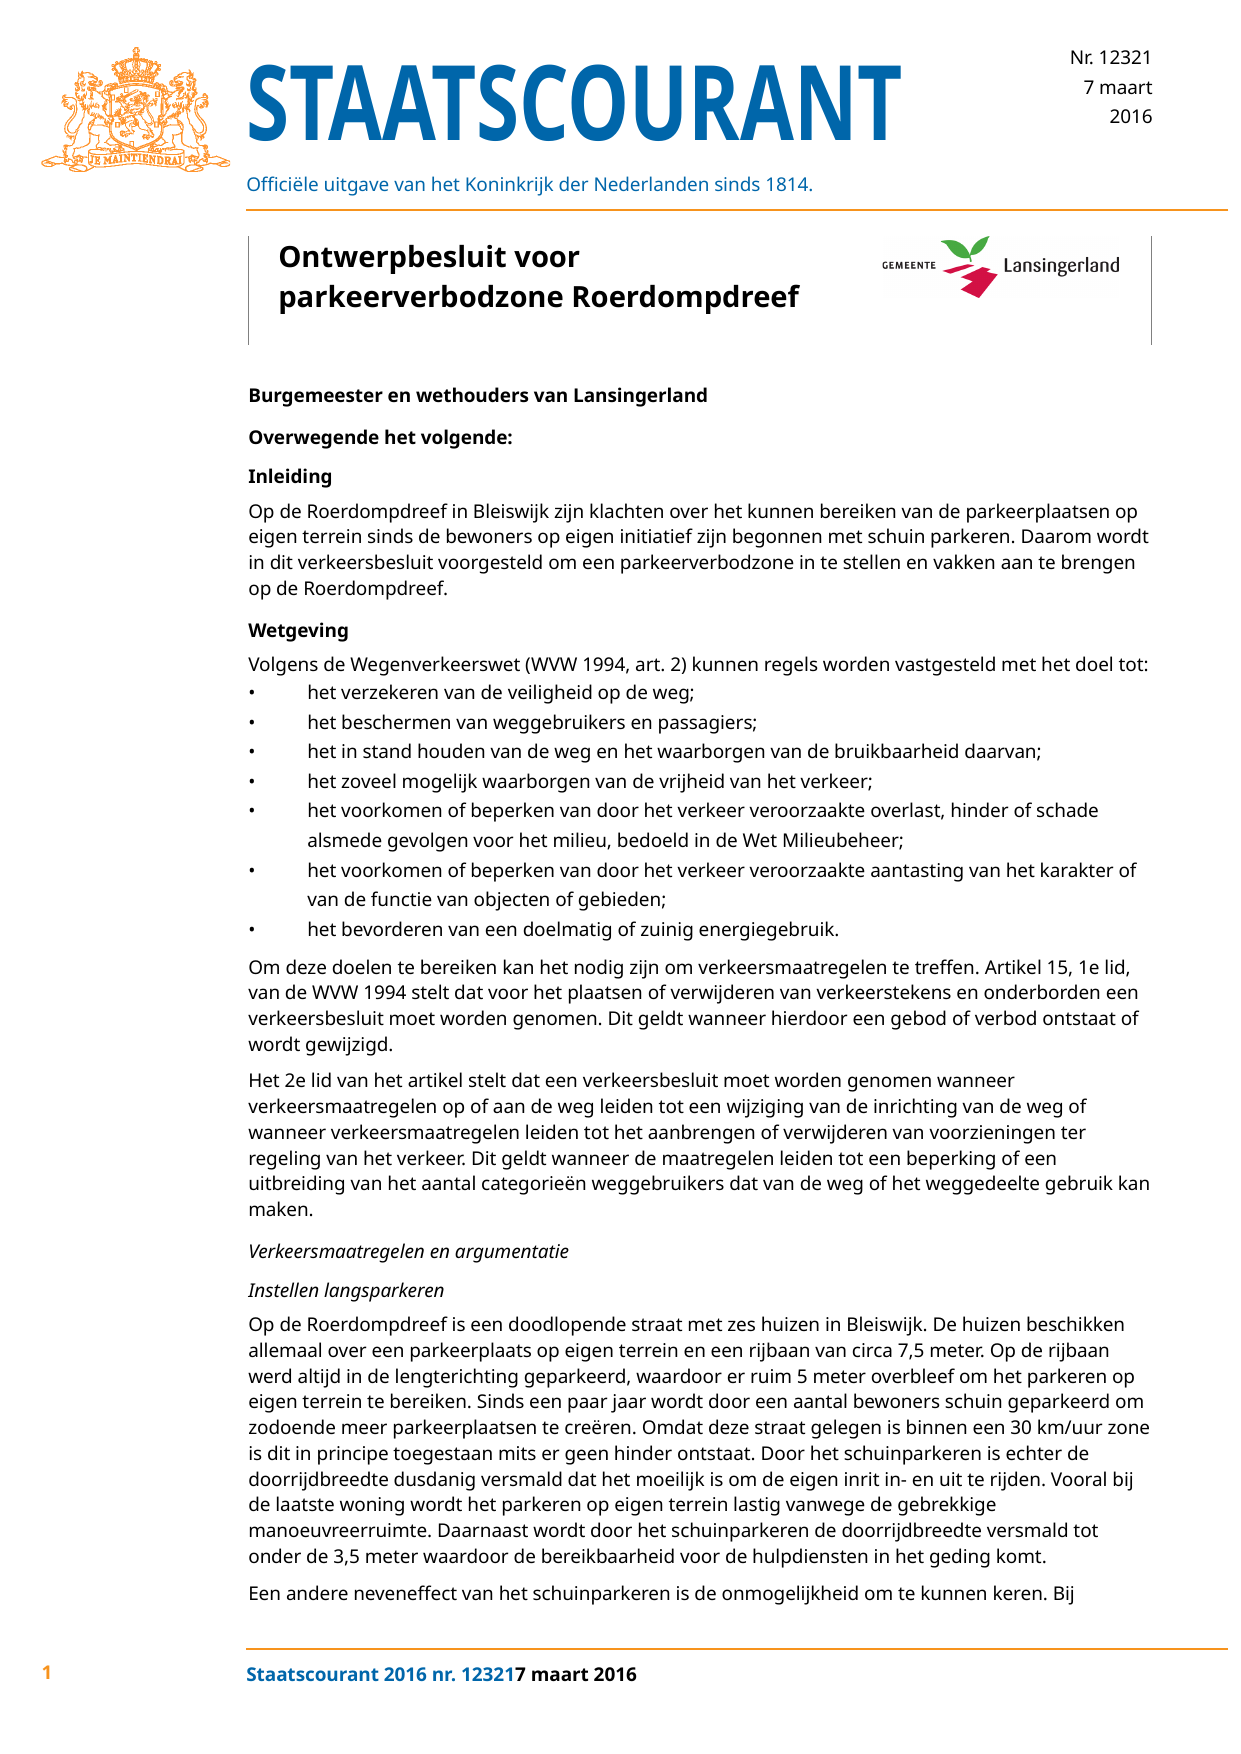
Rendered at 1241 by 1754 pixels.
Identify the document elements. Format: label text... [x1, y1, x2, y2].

picture [882, 236, 1119, 298]
text Het 2e lid van het artikel stelt dat een verkeersbesluit moet worden genomen wanneer verkeersmaatregelen op of aan de weg leiden tot een wijziging van de inrichting van de weg of wanneer verkeersmaatregelen leiden tot het aanbrengen of verwijderen van voorzieningen ter regeling van het verkeer. Dit geldt wanneer de maatregelen leiden tot een beperking of een uitbreiding van het aantal categorieën weggebruikers dat van de weg of het weggedeelte gebruik kan maken. [248, 1068, 1152, 1222]
list het voorkomen of beperken van door het verkeer veroorzaakte overlast, hinder of schade alsmede gevolgen voor het milieu, bedoeld in de Wet Milieubeheer; [248, 798, 1152, 853]
text Wetgeving [248, 617, 1152, 643]
text Overwegende het volgende: [248, 424, 1152, 450]
text Een andere neveneffect van het schuinparkeren is de onmogelijkheid om te kunnen keren. Bij [248, 1580, 1152, 1606]
list het zoveel mogelijk waarborgen van de vrijheid van het verkeer; [248, 768, 1152, 794]
text Instellen langsparkeren [248, 1277, 1152, 1303]
text Inleiding [248, 464, 1152, 489]
list het voorkomen of beperken van door het verkeer veroorzaakte aantasting van het karakter of van de functie van objecten of gebieden; [248, 857, 1152, 912]
text Op de Roerdompdreef in Bleiswijk zijn klachten over het kunnen bereiken van de parkeerplaatsen op eigen terrein sinds de bewoners op eigen initiatief zijn begonnen met schuin parkeren. Daarom wordt in dit verkeersbesluit voorgesteld om een parkeerverbodzone in te stellen en vakken aan te brengen op de Roerdompdreef. [248, 498, 1152, 601]
list het verzekeren van de veiligheid op de weg; [248, 679, 1152, 705]
text Burgemeester en wethouders van Lansingerland [248, 383, 1152, 408]
text Om deze doelen te bereiken kan het nodig zijn om verkeersmaatregelen te treffen. Artikel 15, 1e lid, van de WVW 1994 stelt dat voor het plaatsen of verwijderen van verkeerstekens en onderborden een verkeersbesluit moet worden genomen. Dit geldt wanneer hierdoor een gebod of verbod ontstaat of wordt gewijzigd. [248, 954, 1152, 1057]
table_header [850, 236, 1151, 345]
list het in stand houden van de weg en het waarborgen van de bruikbaarheid daarvan; [248, 738, 1152, 764]
text Volgens de Wegenverkeerswet (WVW 1994, art. 2) kunnen regels worden vastgesteld met het doel tot: [248, 651, 1152, 677]
list het bevorderen van een doelmatig of zuinig energiegebruik. [248, 916, 1152, 942]
list het beschermen van weggebruikers en passagiers; [248, 709, 1152, 734]
text Op de Roerdompdreef is een doodlopende straat met zes huizen in Bleiswijk. De huizen beschikken allemaal over een parkeerplaats op eigen terrein en een rijbaan van circa 7,5 meter. Op de rijbaan werd altijd in de lengterichting geparkeerd, waardoor er ruim 5 meter overbleef om het parkeren op eigen terrein te bereiken. Sinds een paar jaar wordt door een aantal bewoners schuin geparkeerd om zodoende meer parkeerplaatsen te creëren. Omdat deze straat gelegen is binnen een 30 km/uur zone is dit in principe toegestaan mits er geen hinder ontstaat. Door het schuinparkeren is echter de doorrijdbreedte dusdanig versmald dat het moeilijk is om de eigen inrit in- en uit te rijden. Vooral bij de laatste woning wordt het parkeren op eigen terrein lastig vanwege de gebrekkige manoeuvreerruimte. Daarnaast wordt door het schuinparkeren de doorrijdbreedte versmald tot onder de 3,5 meter waardoor de bereikbaarheid voor de hulpdiensten in het geding komt. [248, 1312, 1152, 1569]
text Verkeersmaatregelen en argumentatie [248, 1238, 1152, 1264]
table_header Ontwerpbesluit voor parkeerverbodzone Roerdompdreef [249, 236, 850, 345]
picture [41, 47, 231, 172]
